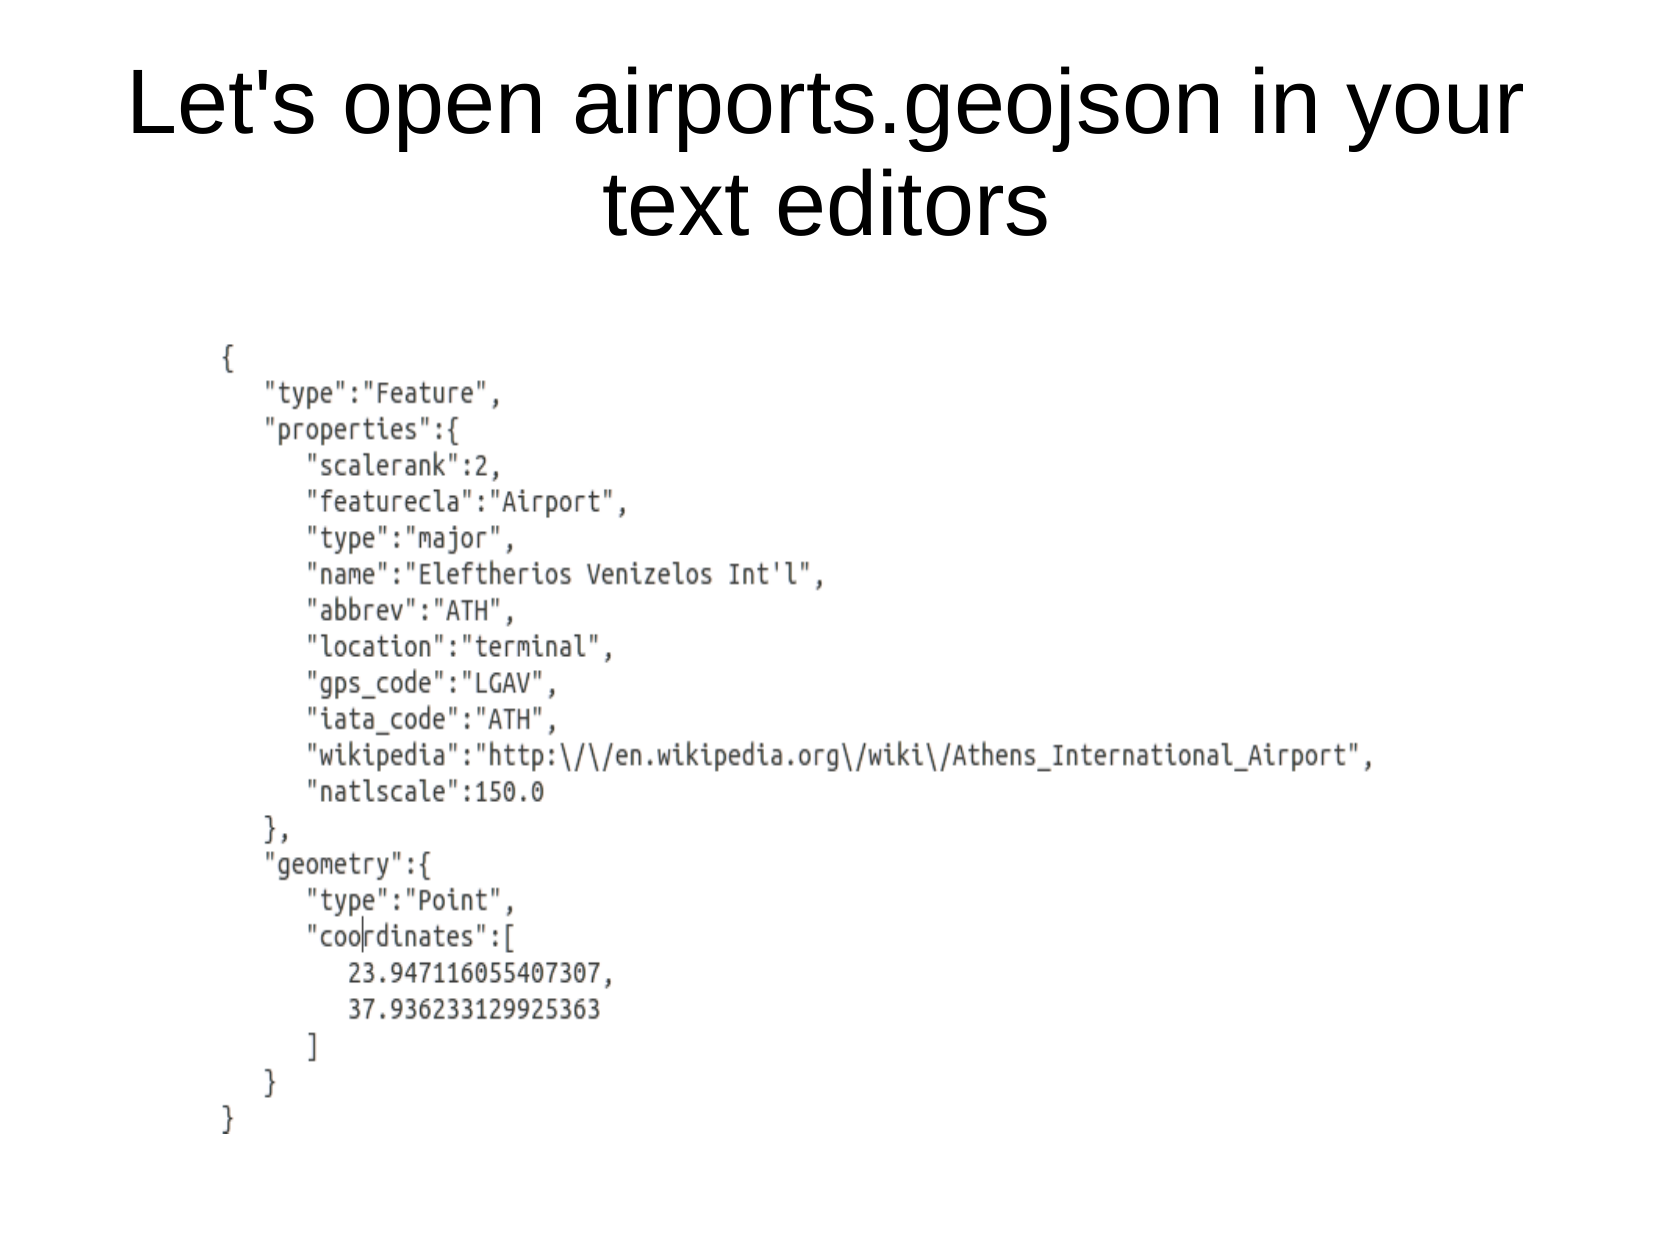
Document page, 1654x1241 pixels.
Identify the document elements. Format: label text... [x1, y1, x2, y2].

title Let's open airports.geojson in your text editors [82, 49, 1571, 257]
picture [137, 341, 1516, 1134]
